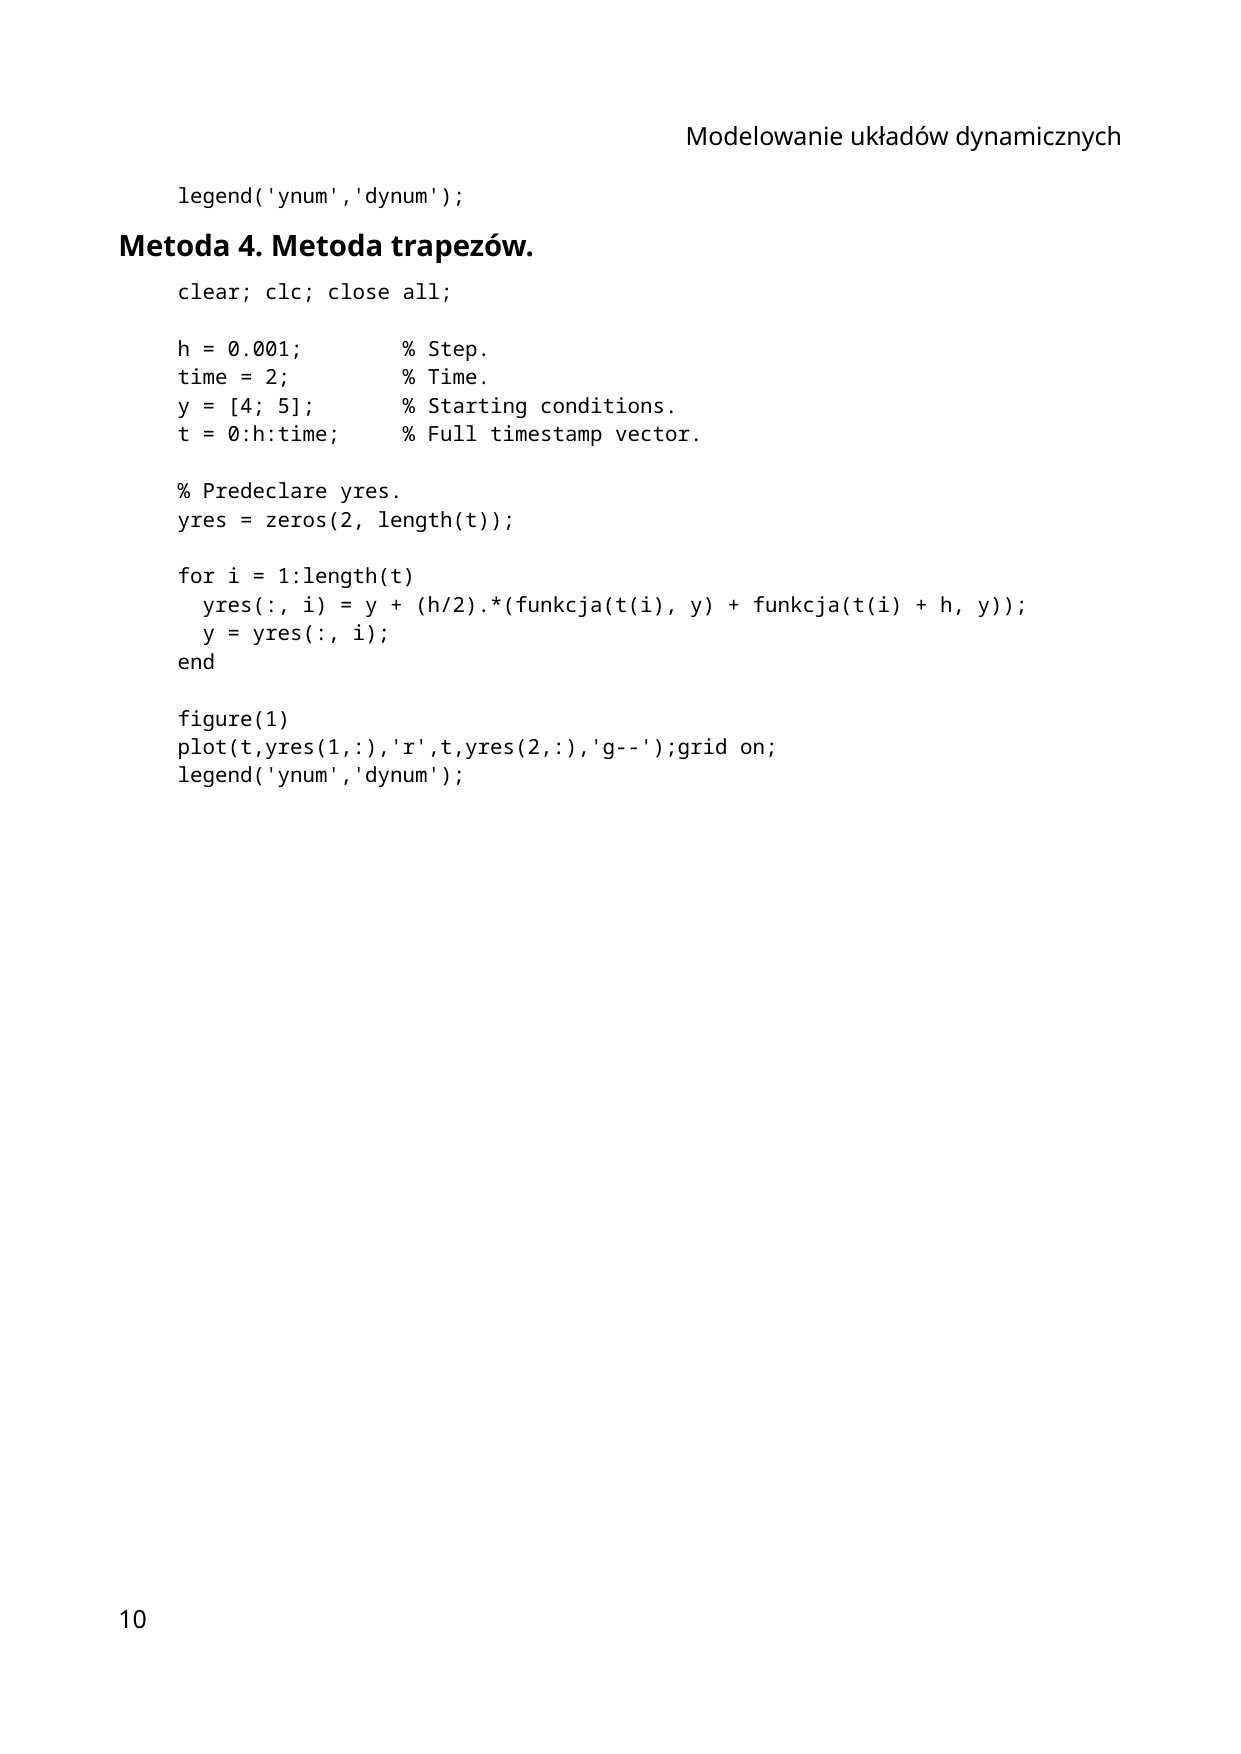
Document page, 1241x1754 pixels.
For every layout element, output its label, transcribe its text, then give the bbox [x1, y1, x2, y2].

text clear; clc; close all; [177, 277, 1122, 306]
text plot(t,yres(1,:),'r',t,yres(2,:),'g--');grid on; [177, 732, 1122, 761]
text y = [4; 5]; % Starting conditions. [177, 391, 1122, 419]
subtitle Metoda 4. Metoda trapezów. [118, 225, 1122, 265]
text t = 0:h:time; % Full timestamp vector. [177, 419, 1122, 448]
text legend('ynum','dynum'); [177, 761, 1122, 789]
text legend('ynum','dynum'); [177, 182, 1122, 210]
text yres(:, i) = y + (h/2).*(funkcja(t(i), y) + funkcja(t(i) + h, y)); [177, 590, 1122, 618]
text % Predeclare yres. [177, 476, 1122, 505]
text time = 2; % Time. [177, 362, 1122, 391]
text h = 0.001; % Step. [177, 334, 1122, 362]
text yres = zeros(2, length(t)); [177, 505, 1122, 533]
text for i = 1:length(t) [177, 562, 1122, 590]
text y = yres(:, i); [177, 618, 1122, 647]
text end [177, 647, 1122, 675]
text figure(1) [177, 704, 1122, 732]
